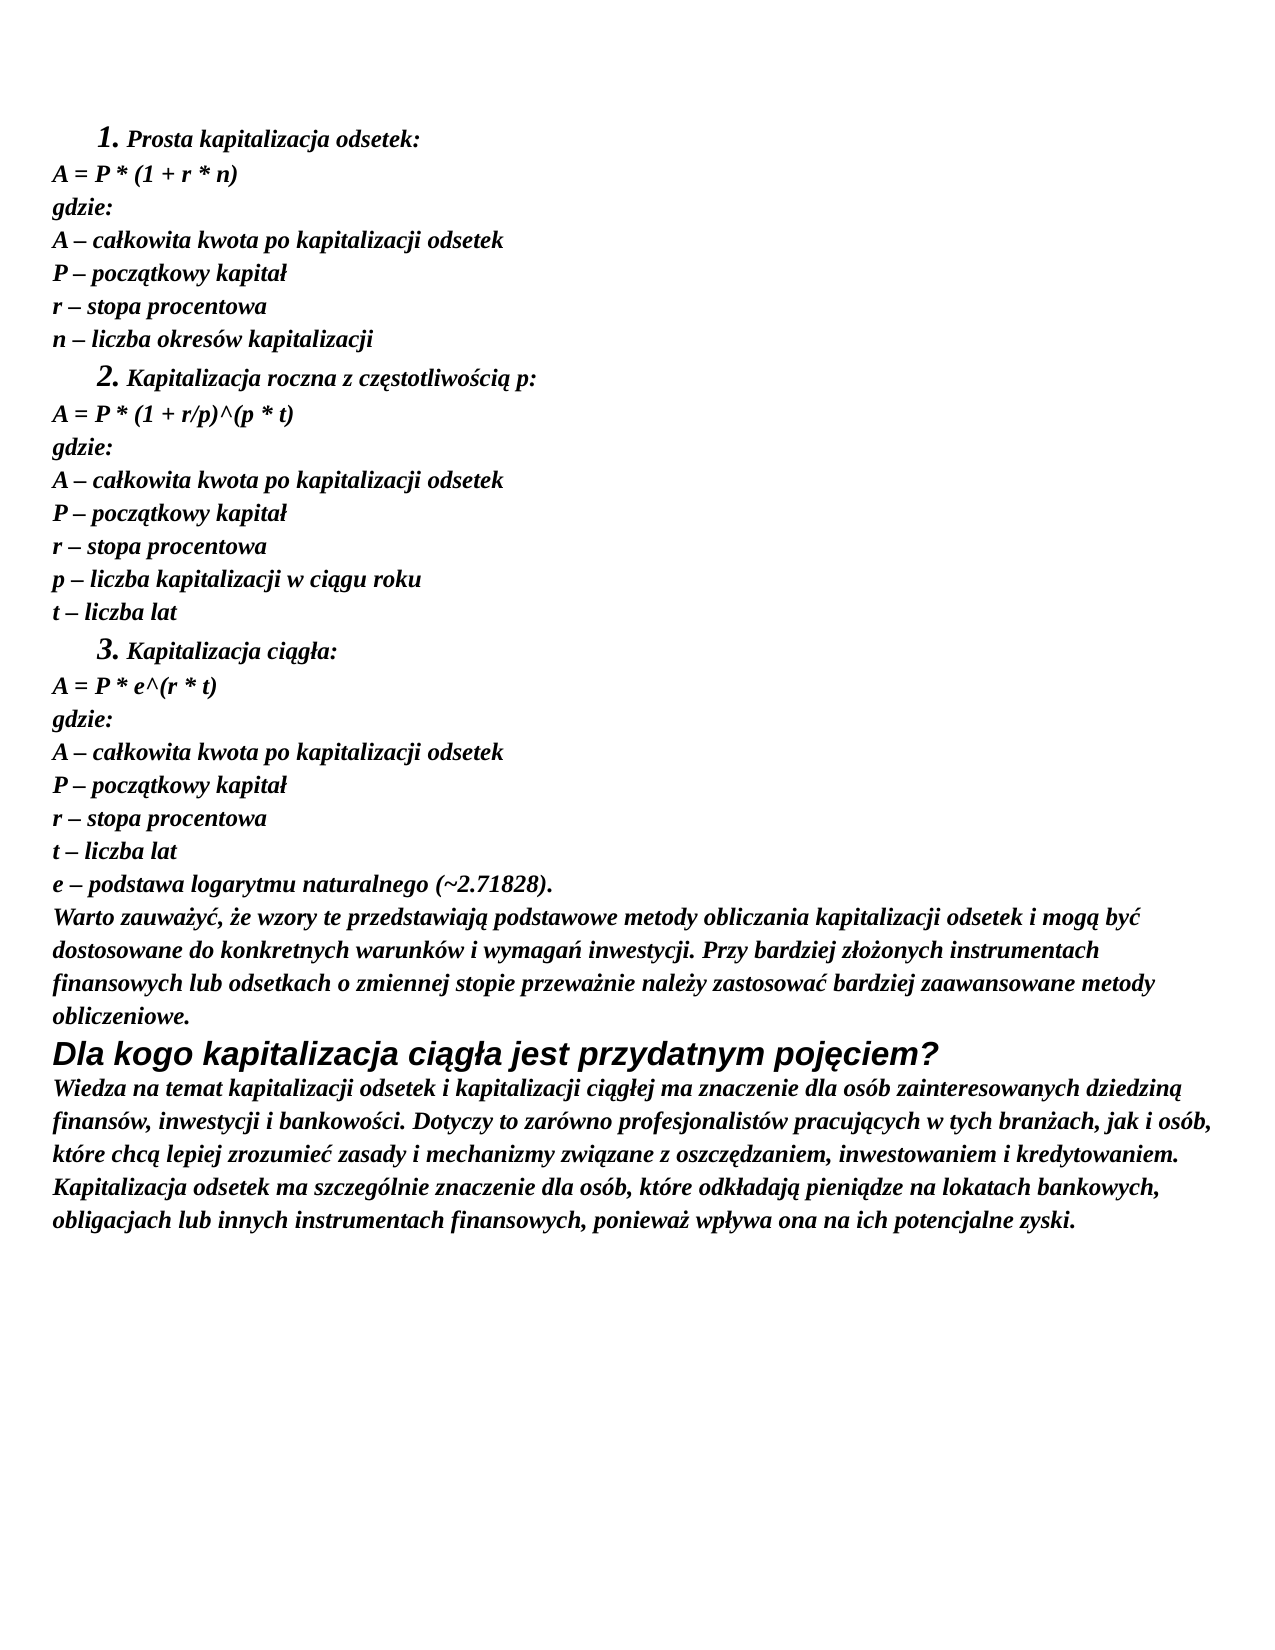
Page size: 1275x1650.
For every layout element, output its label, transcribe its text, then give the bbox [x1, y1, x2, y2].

text gdzie: [52, 192, 1234, 221]
text P – początkowy kapitał [52, 770, 1234, 799]
text Warto zauważyć, że wzory te przedstawiają podstawowe metody obliczania kapitalizacji odsetek i mogą być dostosowane do konkretnych warunków i wymagań inwestycji. Przy bardziej złożonych instrumentach finansowych lub odsetkach o zmiennej stopie przeważnie należy zastosować bardziej zaawansowane metody obliczeniowe. [52, 902, 1234, 1030]
text gdzie: [52, 704, 1234, 733]
list Kapitalizacja ciągła: [97, 630, 1234, 666]
text p – liczba kapitalizacji w ciągu roku [52, 564, 1234, 593]
text t – liczba lat [52, 597, 1234, 626]
text r – stopa procentowa [52, 291, 1234, 320]
subtitle Dla kogo kapitalizacja ciągła jest przydatnym pojęciem? [52, 1034, 1234, 1073]
text A = P * e^(r * t) [52, 671, 1234, 700]
text r – stopa procentowa [52, 531, 1234, 559]
text n – liczba okresów kapitalizacji [52, 324, 1234, 353]
text P – początkowy kapitał [52, 498, 1234, 527]
text A – całkowita kwota po kapitalizacji odsetek [52, 737, 1234, 766]
text Kapitalizacja odsetek ma szczególnie znaczenie dla osób, które odkładają pieniądze na lokatach bankowych, obligacjach lub innych instrumentach finansowych, ponieważ wpływa ona na ich potencjalne zyski. [52, 1172, 1234, 1234]
text A = P * (1 + r/p)^(p * t) [52, 399, 1234, 427]
text Wiedza na temat kapitalizacji odsetek i kapitalizacji ciągłej ma znaczenie dla osób zainteresowanych dziedziną finansów, inwestycji i bankowości. Dotyczy to zarówno profesjonalistów pracujących w tych branżach, jak i osób, które chcą lepiej zrozumieć zasady i mechanizmy związane z oszczędzaniem, inwestowaniem i kredytowaniem. [52, 1073, 1234, 1168]
text P – początkowy kapitał [52, 258, 1234, 287]
text e – podstawa logarytmu naturalnego (~2.71828). [52, 869, 1234, 898]
text r – stopa procentowa [52, 803, 1234, 832]
list Prosta kapitalizacja odsetek: [97, 118, 1234, 154]
text A – całkowita kwota po kapitalizacji odsetek [52, 465, 1234, 493]
text A = P * (1 + r * n) [52, 159, 1234, 188]
text gdzie: [52, 432, 1234, 461]
text A – całkowita kwota po kapitalizacji odsetek [52, 225, 1234, 254]
text t – liczba lat [52, 836, 1234, 865]
list Kapitalizacja roczna z częstotliwością p: [97, 357, 1234, 393]
